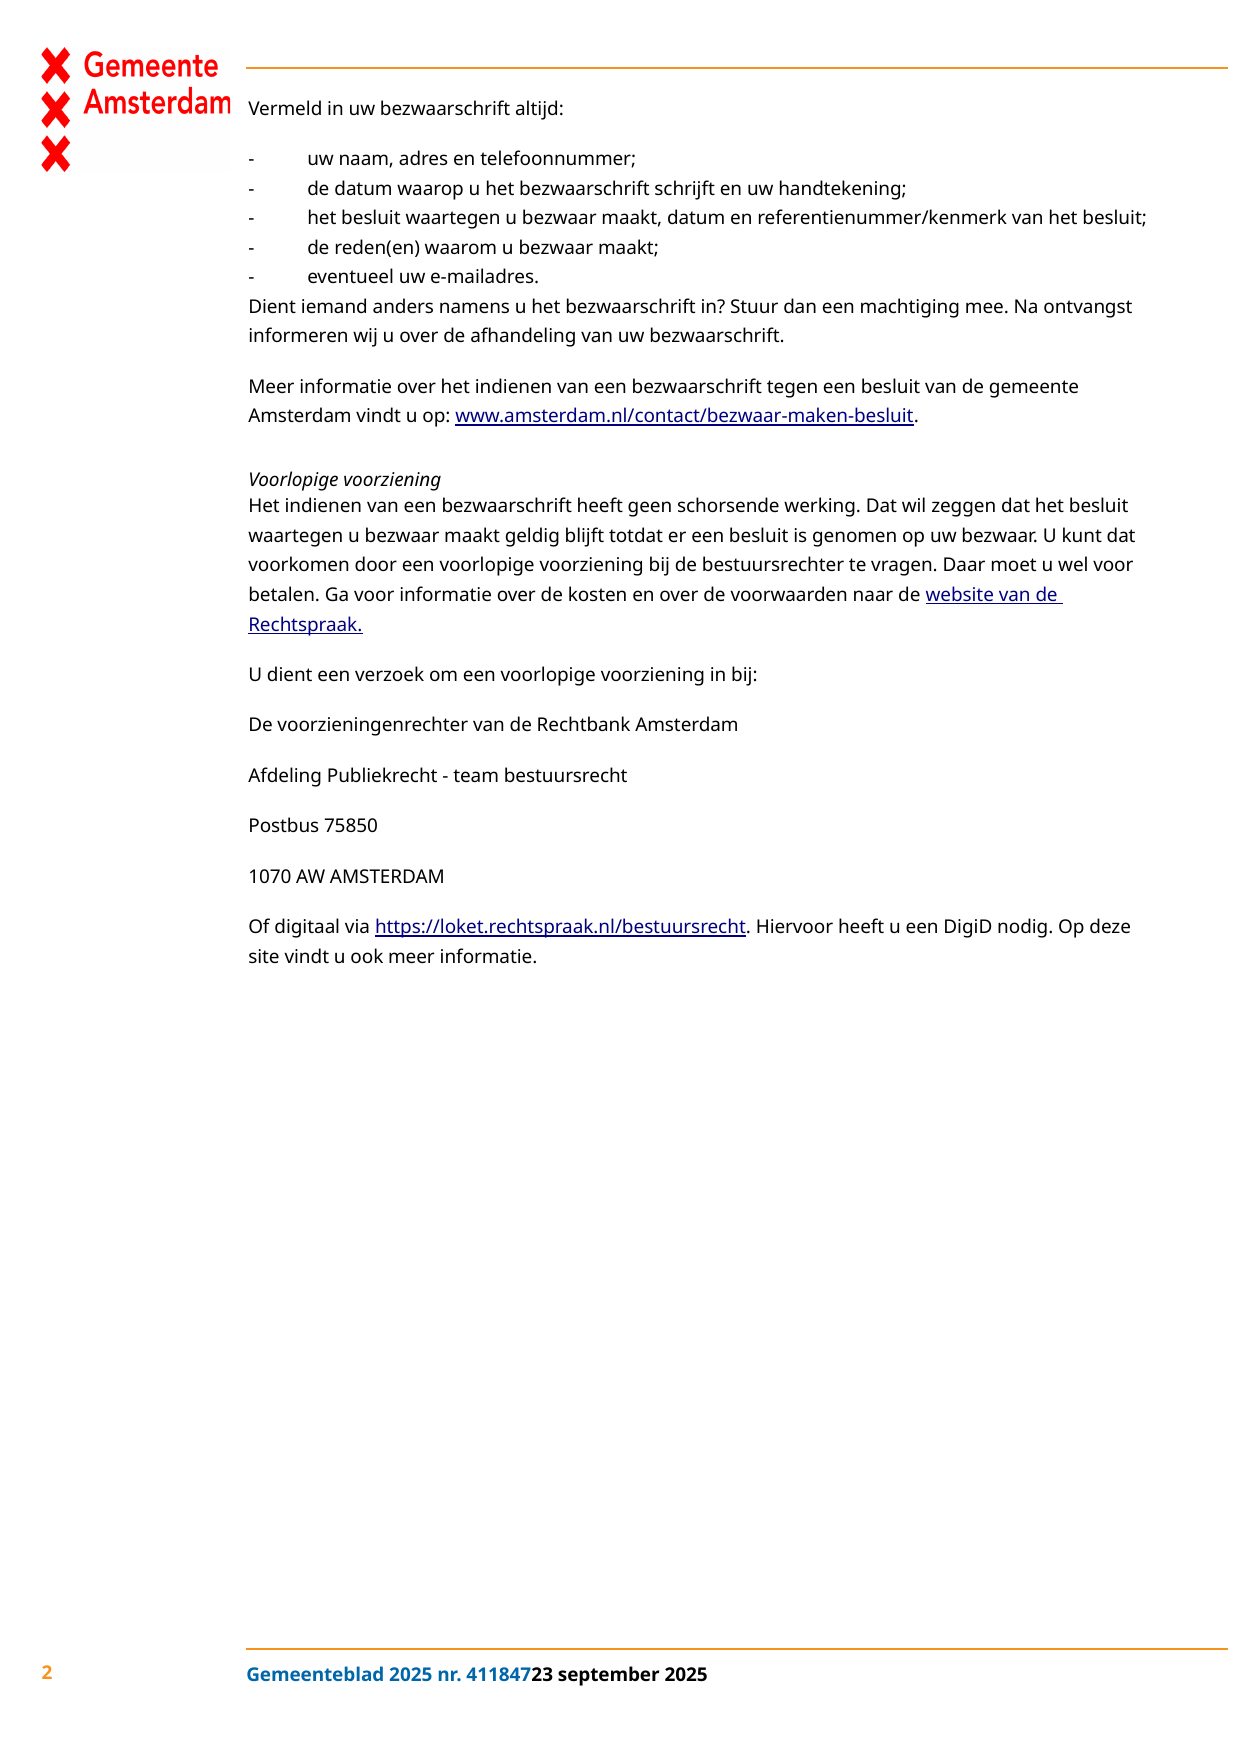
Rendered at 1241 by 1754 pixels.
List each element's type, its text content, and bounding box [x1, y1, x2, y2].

text 1070 AW AMSTERDAM [248, 863, 1152, 888]
text Het indienen van een bezwaarschrift heeft geen schorsende werking. Dat wil zeggen dat het besluit waartegen u bezwaar maakt geldig blijft totdat er een besluit is genomen op uw bezwaar. U kunt dat voorkomen door een voorlopige voorziening bij de bestuursrechter te vragen. Daar moet u wel voor betalen. Ga voor informatie over de kosten en over de voorwaarden naar de website van de Rechtspraak. [248, 492, 1152, 636]
picture [41, 47, 231, 172]
list de reden(en) waarom u bezwaar maakt; [248, 234, 1152, 260]
list de datum waarop u het bezwaarschrift schrijft en uw handtekening; [248, 175, 1152, 201]
text De voorzieningenrechter van de Rechtbank Amsterdam [248, 712, 1152, 737]
text Of digitaal via https://loket.rechtspraak.nl/bestuursrecht. Hiervoor heeft u een DigiD nodig. Op deze site vindt u ook meer informatie. [248, 913, 1152, 968]
text Postbus 75850 [248, 812, 1152, 838]
list eventueel uw e-mailadres. [248, 263, 1152, 289]
text Vermeld in uw bezwaarschrift altijd: [248, 95, 1152, 121]
list uw naam, adres en telefoonnummer; [248, 145, 1152, 171]
text Dient iemand anders namens u het bezwaarschrift in? Stuur dan een machtiging mee. Na ontvangst informeren wij u over de afhandeling van uw bezwaarschrift. [248, 293, 1152, 348]
text U dient een verzoek om een voorlopige voorziening in bij: [248, 661, 1152, 687]
text Meer informatie over het indienen van een bezwaarschrift tegen een besluit van de gemeente Amsterdam vindt u op: www.amsterdam.nl/contact/bezwaar-maken-besluit. [248, 373, 1152, 428]
list het besluit waartegen u bezwaar maakt, datum en referentienummer/kenmerk van het besluit; [248, 204, 1152, 230]
text Afdeling Publiekrecht - team bestuursrecht [248, 762, 1152, 788]
text Voorlopige voorziening [248, 467, 1152, 492]
